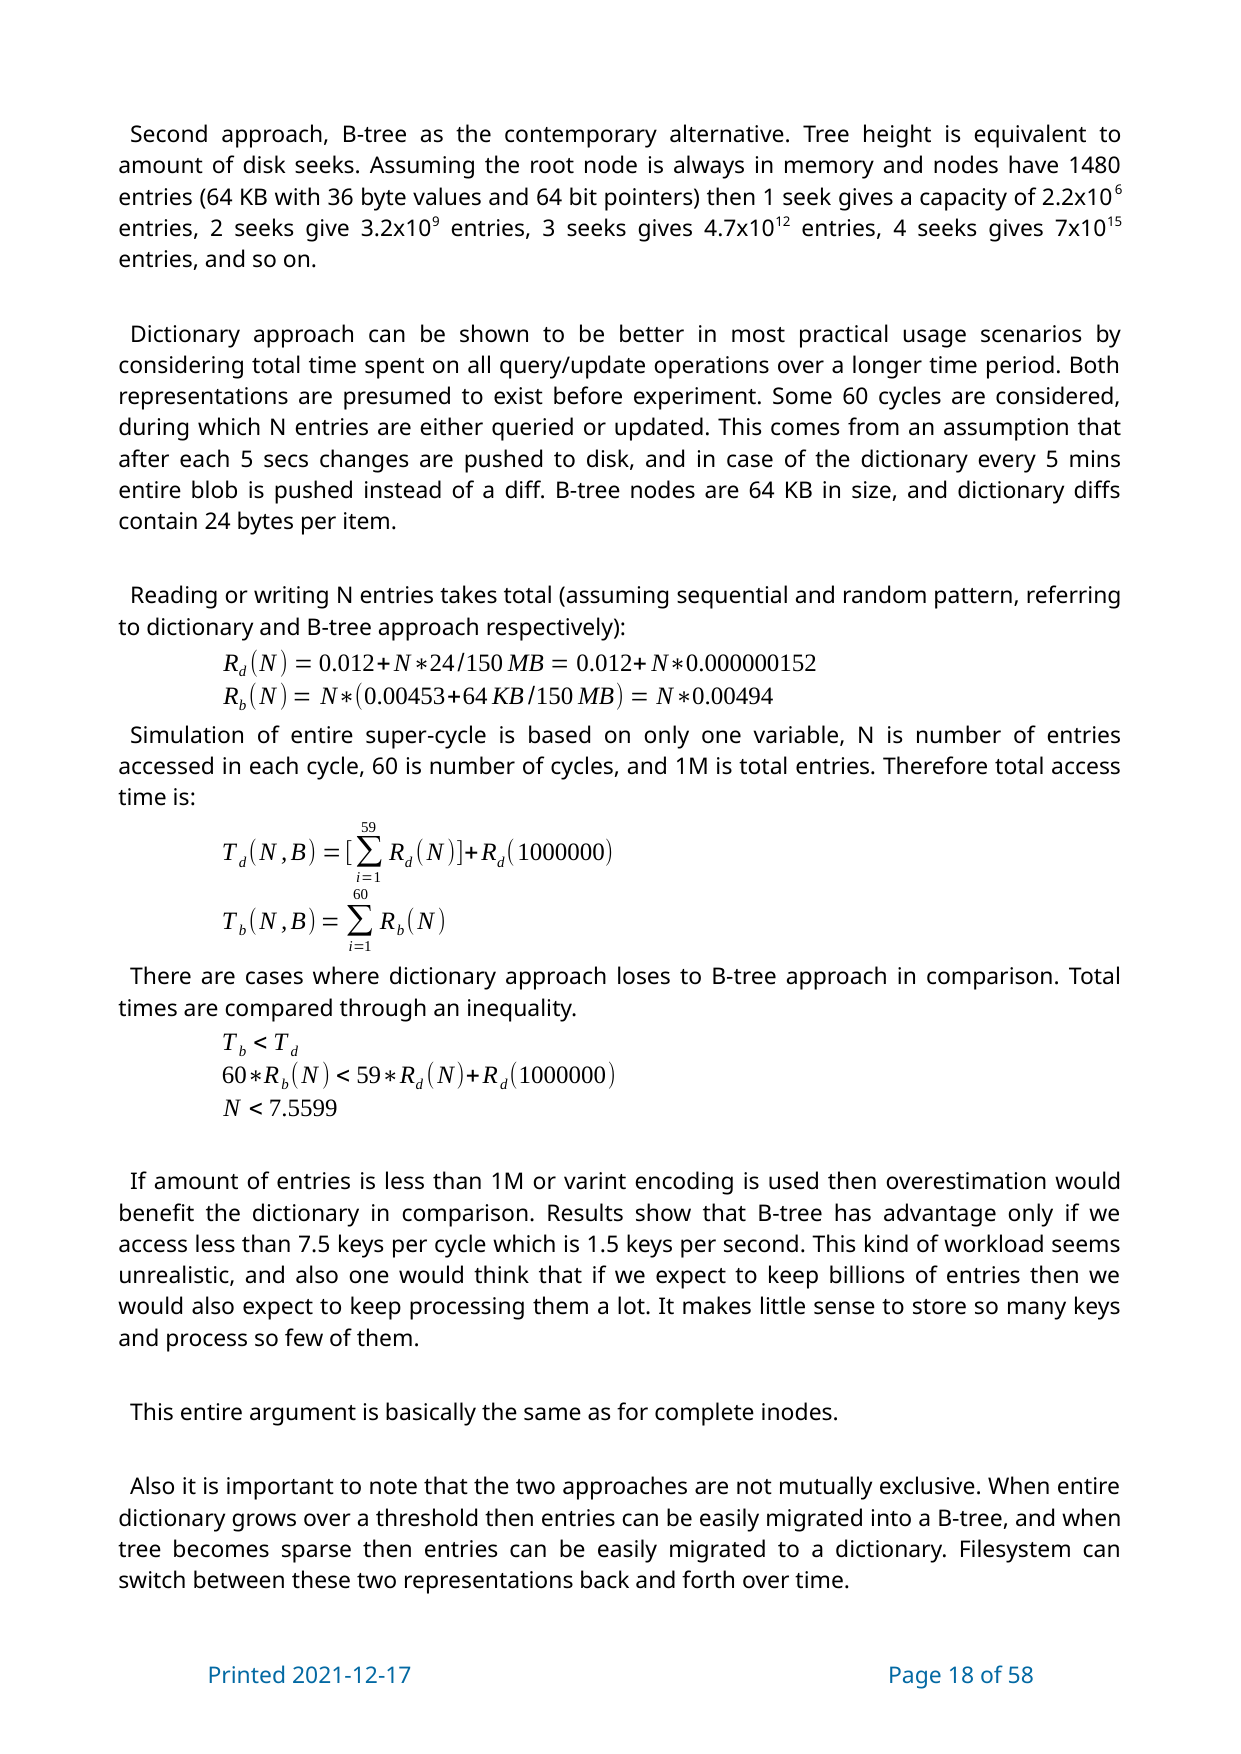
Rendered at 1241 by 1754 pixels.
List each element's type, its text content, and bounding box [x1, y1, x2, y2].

text There are cases where dictionary approach loses to B-tree approach in comparison. Total times are compared through an inequality. [118, 960, 1122, 1023]
text If amount of entries is less than 1M or varint encoding is used then overestimation would benefit the dictionary in comparison. Results show that B-tree has advantage only if we access less than 7.5 keys per cycle which is 1.5 keys per second. This kind of workload seems unrealistic, and also one would think that if we expect to keep billions of entries then we would also expect to keep processing them a lot. It makes little sense to store so many keys and process so few of them. [118, 1165, 1122, 1353]
text Also it is important to note that the two approaches are not mutually exclusive. When entire dictionary grows over a threshold then entries can be easily migrated into a B-tree, and when tree becomes sparse then entries can be easily migrated to a dictionary. Filesystem can switch between these two representations back and forth over time. [118, 1470, 1122, 1595]
text Reading or writing N entries takes total (assuming sequential and random pattern, referring to dictionary and B-tree approach respectively): [118, 579, 1122, 642]
text Simulation of entire super-cycle is based on only one variable, N is number of entries accessed in each cycle, 60 is number of cycles, and 1M is total entries. Therefore total access time is: [118, 719, 1122, 813]
text This entire argument is basically the same as for complete inodes. [118, 1396, 1122, 1427]
text Dictionary approach can be shown to be better in most practical usage scenarios by considering total time spent on all query/update operations over a longer time period. Both representations are presumed to exist before experiment. Some 60 cycles are considered, during which N entries are either queried or updated. This comes from an assumption that after each 5 secs changes are pushed to disk, and in case of the dictionary every 5 mins entire blob is pushed instead of a diff. B-tree nodes are 64 KB in size, and dictionary diffs contain 24 bytes per item. [118, 317, 1122, 536]
text Second approach, B-tree as the contemporary alternative. Tree height is equivalent to amount of disk seeks. Assuming the root node is always in memory and nodes have 1480 entries (64 KB with 36 byte values and 64 bit pointers) then 1 seek gives a capacity of 2.2x106 entries, 2 seeks give 3.2x109 entries, 3 seeks gives 4.7x1012 entries, 4 seeks gives 7x1015 entries, and so on. [118, 118, 1122, 274]
